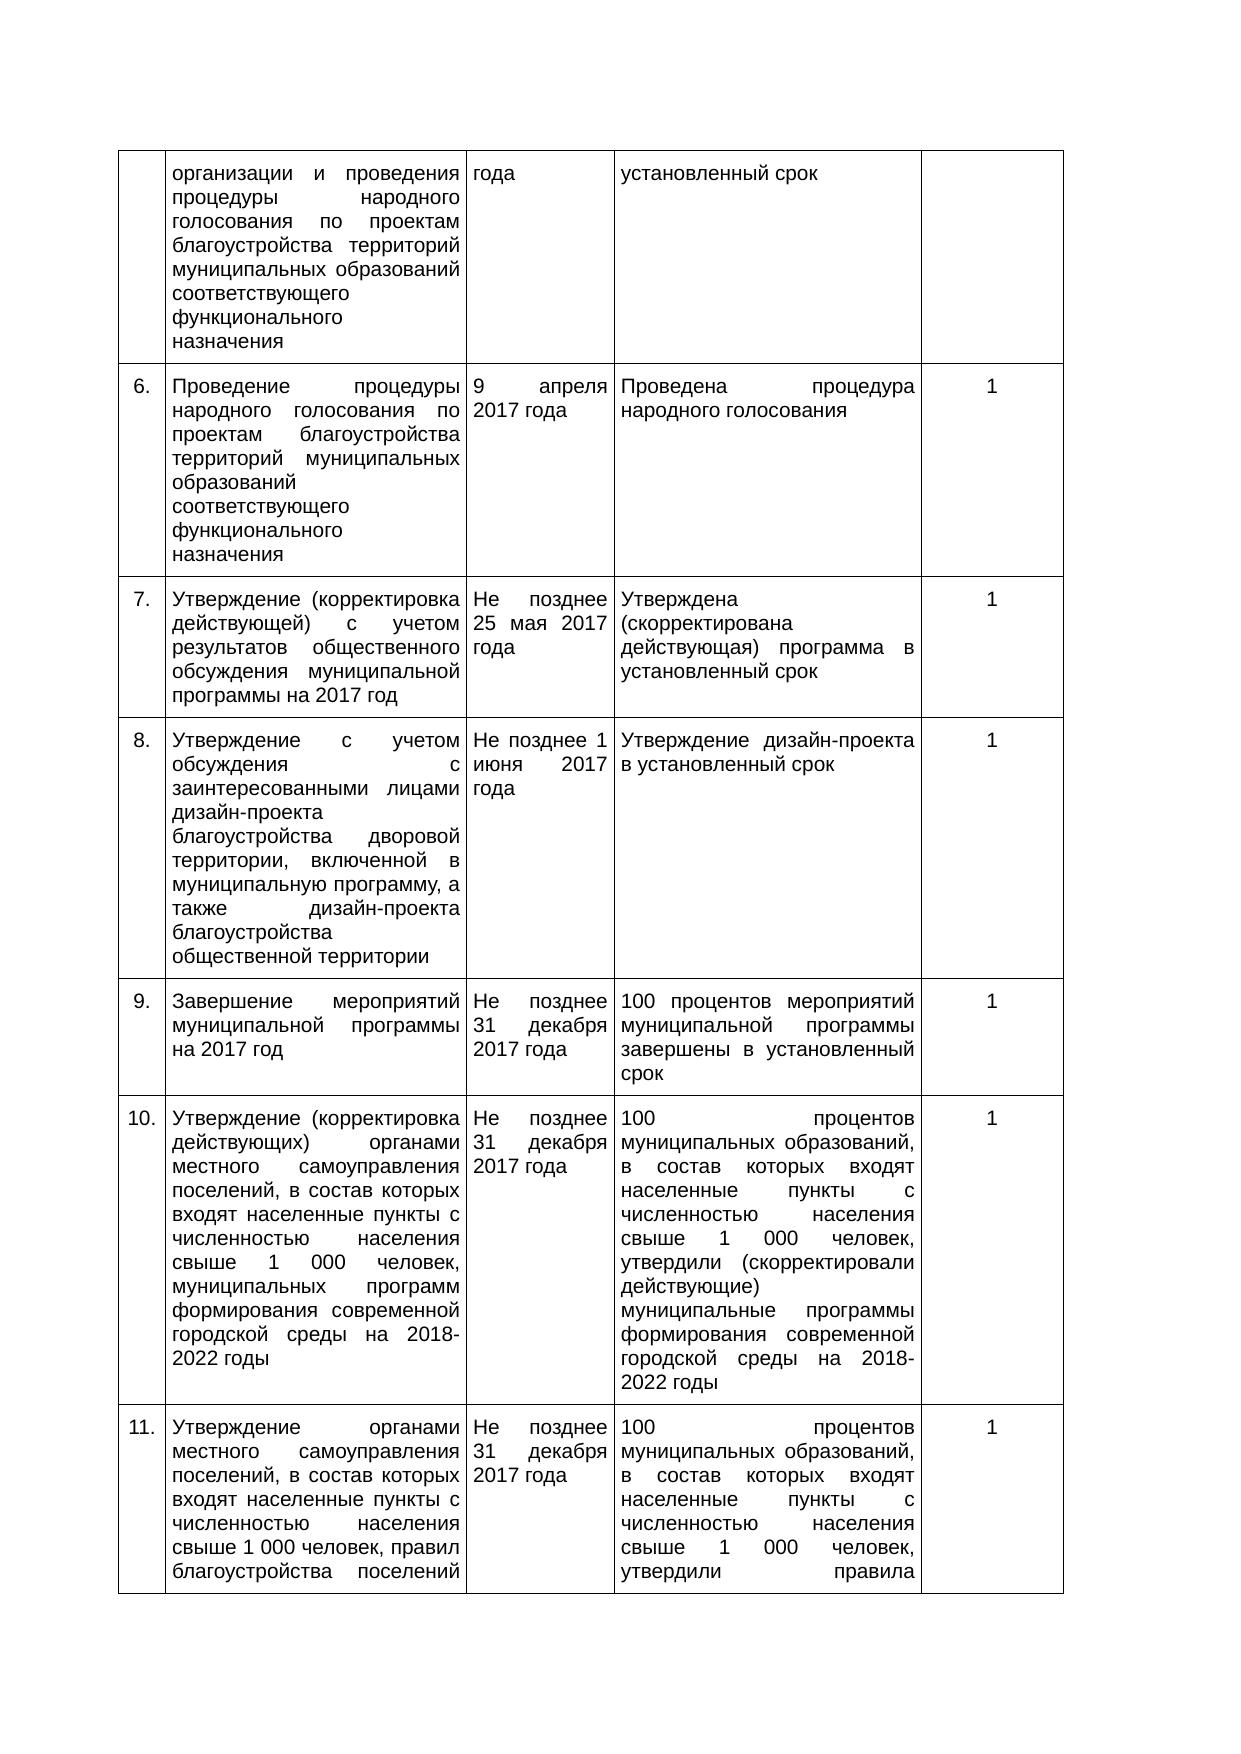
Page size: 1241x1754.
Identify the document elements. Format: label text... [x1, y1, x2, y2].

table_cell Утверждение (корректировка действующих) органами местного самоуправления поселений, в состав которых входят населенные пункты с численностью населения свыше 1 000 человек, муниципальных программ формирования современной городской среды на 2018-2022 годы [166, 1096, 466, 1404]
table_cell года [467, 151, 614, 363]
table_cell Не позднее 31 декабря 2017 года [467, 1405, 614, 1593]
table_cell Утверждение органами местного самоуправления поселений, в состав которых входят населенные пункты с численностью населения свыше 1 000 человек, правил благоустройства поселений [166, 1405, 466, 1593]
table_cell 100 процентов мероприятий муниципальной программы завершены в установленный срок [615, 979, 921, 1095]
table_cell 1 [922, 979, 1063, 1095]
table_cell 7. [119, 577, 165, 717]
table_cell Утверждение (корректировка действующей) с учетом результатов общественного обсуждения муниципальной программы на 2017 год [166, 577, 466, 717]
table_cell 6. [119, 364, 165, 576]
table_cell 1 [922, 1405, 1063, 1593]
table_cell 100 процентов муниципальных образований, в состав которых входят населенные пункты с численностью населения свыше 1 000 человек, утвердили правила [615, 1405, 921, 1593]
table_cell 10. [119, 1096, 165, 1404]
table_cell 8. [119, 718, 165, 978]
table_cell Проведена процедура народного голосования [615, 364, 921, 576]
table_cell 9 апреля 2017 года [467, 364, 614, 576]
table_cell Проведение процедуры народного голосования по проектам благоустройства территорий муниципальных образований соответствующего функционального назначения [166, 364, 466, 576]
table_cell 9. [119, 979, 165, 1095]
table_cell организации и проведения процедуры народного голосования по проектам благоустройства территорий муниципальных образований соответствующего функционального назначения [166, 151, 466, 363]
table_cell 1 [922, 718, 1063, 978]
table_cell Утверждение с учетом обсуждения с заинтересованными лицами дизайн-проекта благоустройства дворовой территории, включенной в муниципальную программу, а также дизайн-проекта благоустройства общественной территории [166, 718, 466, 978]
table_cell Не позднее 25 мая 2017 года [467, 577, 614, 717]
table_cell 1 [922, 577, 1063, 717]
table_cell [922, 151, 1063, 363]
table_cell Не позднее 1 июня 2017 года [467, 718, 614, 978]
table_cell Утверждение дизайн-проекта в установленный срок [615, 718, 921, 978]
table_cell 11. [119, 1405, 165, 1593]
table_cell Завершение мероприятий муниципальной программы на 2017 год [166, 979, 466, 1095]
table_cell Не позднее 31 декабря 2017 года [467, 1096, 614, 1404]
table_cell установленный срок [615, 151, 921, 363]
table_cell 100 процентов муниципальных образований, в состав которых входят населенные пункты с численностью населения свыше 1 000 человек, утвердили (скорректировали действующие) муниципальные программы формирования современной городской среды на 2018-2022 годы [615, 1096, 921, 1404]
table_cell Не позднее 31 декабря 2017 года [467, 979, 614, 1095]
table_cell Утверждена (скорректирована действующая) программа в установленный срок [615, 577, 921, 717]
table_cell [119, 151, 165, 363]
table_cell 1 [922, 364, 1063, 576]
table_cell 1 [922, 1096, 1063, 1404]
